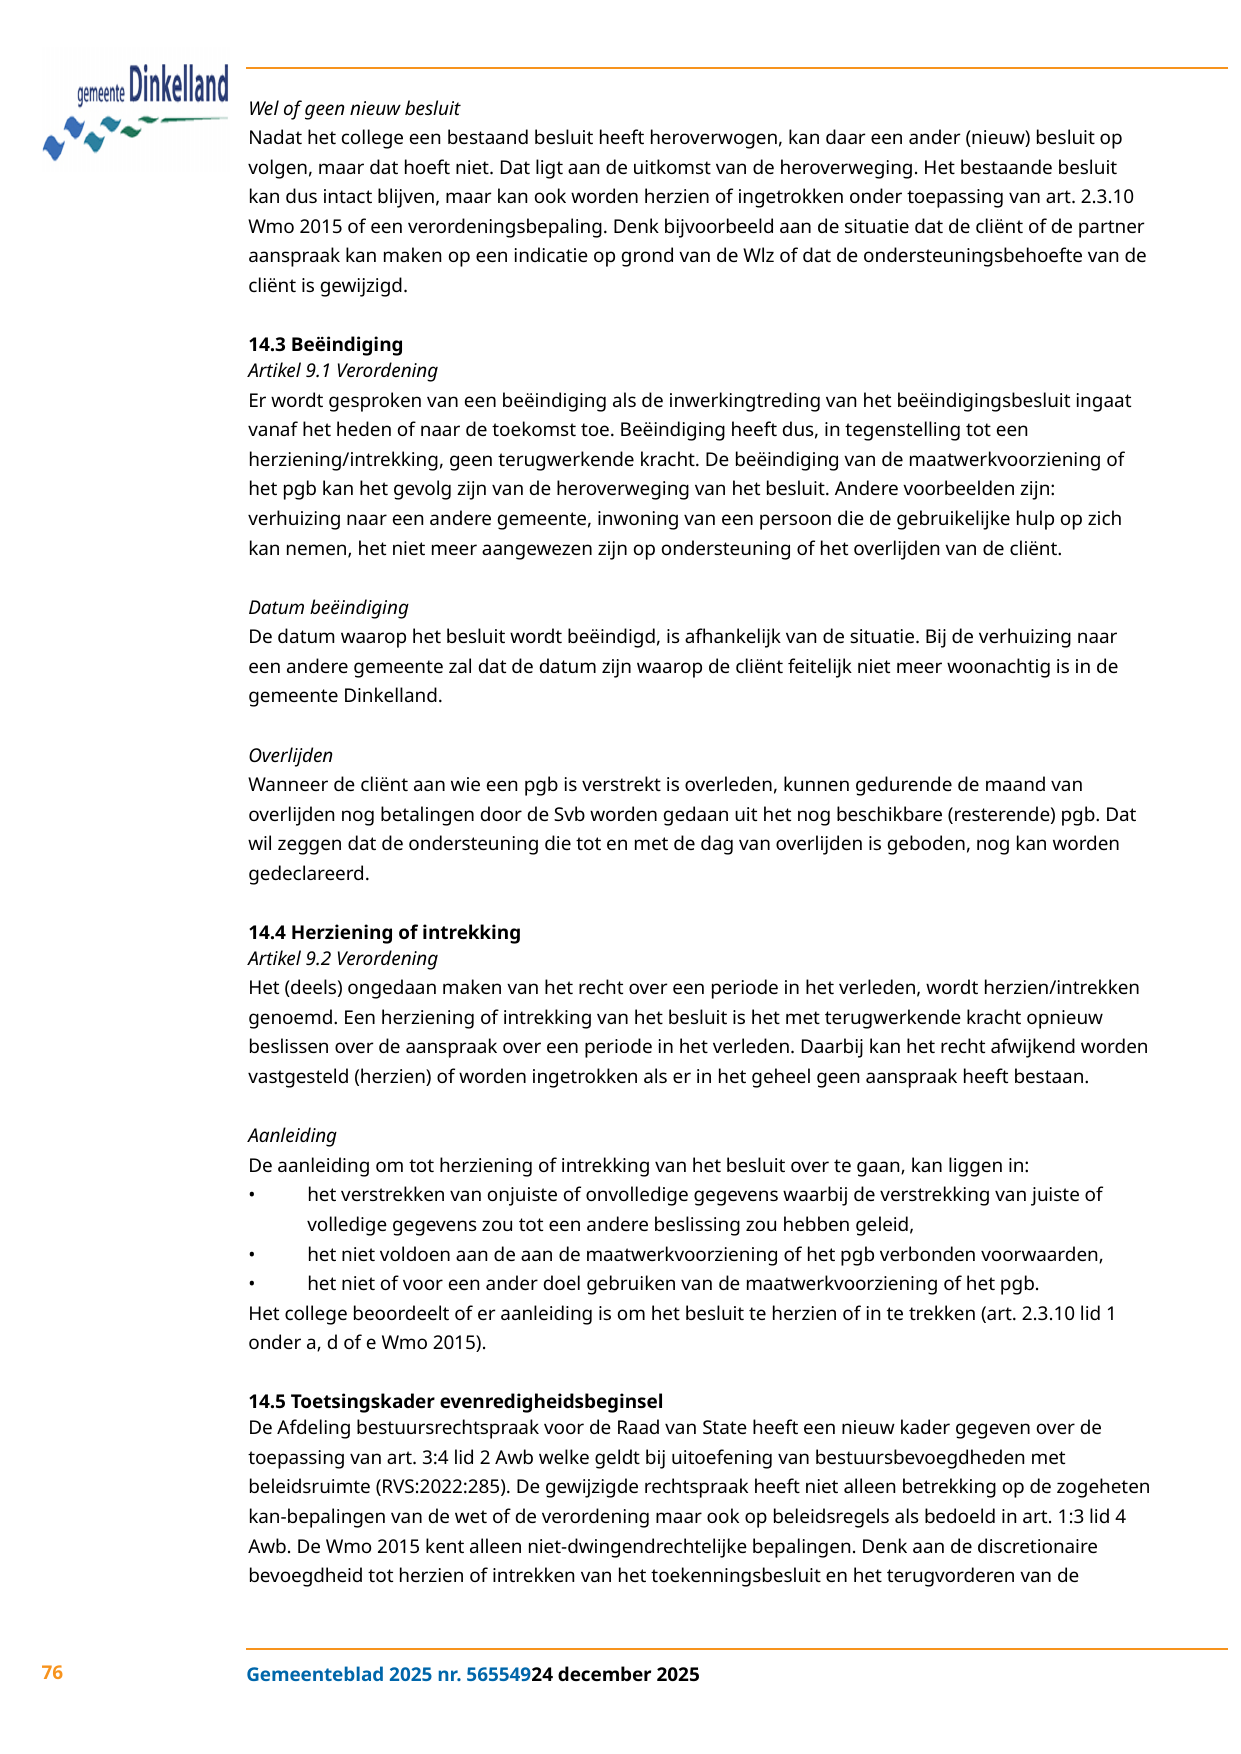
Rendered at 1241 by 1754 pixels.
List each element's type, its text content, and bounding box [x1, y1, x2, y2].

list het verstrekken van onjuiste of onvolledige gegevens waarbij de verstrekking van juiste of volledige gegevens zou tot een andere beslissing zou hebben geleid, [248, 1182, 1152, 1237]
text Het (deels) ongedaan maken van het recht over een periode in het verleden, wordt herzien/intrekken genoemd. Een herziening of intrekking van het besluit is het met terugwerkende kracht opnieuw beslissen over de aanspraak over een periode in het verleden. Daarbij kan het recht afwijkend worden vastgesteld (herzien) of worden ingetrokken als er in het geheel geen aanspraak heeft bestaan. [248, 974, 1152, 1089]
text Artikel 9.2 Verordening [248, 945, 1152, 971]
text Overlijden [248, 742, 1152, 767]
text Datum beëindiging [248, 594, 1152, 619]
list het niet voldoen aan de aan de maatwerkvoorziening of het pgb verbonden voorwaarden, [248, 1241, 1152, 1267]
text Het college beoordeelt of er aanleiding is om het besluit te herzien of in te trekken (art. 2.3.10 lid 1 onder a, d of e Wmo 2015). [248, 1300, 1152, 1355]
text Artikel 9.1 Verordening [248, 357, 1152, 383]
text Aanleiding [248, 1122, 1152, 1148]
text De datum waarop het besluit wordt beëindigd, is afhankelijk van de situatie. Bij de verhuizing naar een andere gemeente zal dat de datum zijn waarop de cliënt feitelijk niet meer woonachtig is in de gemeente Dinkelland. [248, 623, 1152, 708]
text 14.5 Toetsingskader evenredigheidsbeginsel [248, 1389, 1152, 1414]
text De Afdeling bestuursrechtspraak voor de Raad van State heeft een nieuw kader gegeven over de toepassing van art. 3:4 lid 2 Awb welke geldt bij uitoefening van bestuursbevoegdheden met beleidsruimte (RVS:2022:285). De gewijzigde rechtspraak heeft niet alleen betrekking op de zogeheten kan-bepalingen van de wet of de verordening maar ook op beleidsregels als bedoeld in art. 1:3 lid 4 Awb. De Wmo 2015 kent alleen niet-dwingendrechtelijke bepalingen. Denk aan de discretionaire bevoegdheid tot herzien of intrekken van het toekenningsbesluit en het terugvorderen van de [248, 1414, 1152, 1588]
text Er wordt gesproken van een beëindiging als de inwerkingtreding van het beëindigingsbesluit ingaat vanaf het heden of naar de toekomst toe. Beëindiging heeft dus, in tegenstelling tot een herziening/intrekking, geen terugwerkende kracht. De beëindiging van de maatwerkvoorziening of het pgb kan het gevolg zijn van de heroverweging van het besluit. Andere voorbeelden zijn: verhuizing naar een andere gemeente, inwoning van een persoon die de gebruikelijke hulp op zich kan nemen, het niet meer aangewezen zijn op ondersteuning of het overlijden van de cliënt. [248, 387, 1152, 560]
text De aanleiding om tot herziening of intrekking van het besluit over te gaan, kan liggen in: [248, 1152, 1152, 1178]
picture [41, 47, 231, 172]
text 14.4 Herziening of intrekking [248, 919, 1152, 945]
text 14.3 Beëindiging [248, 331, 1152, 357]
list het niet of voor een ander doel gebruiken van de maatwerkvoorziening of het pgb. [248, 1270, 1152, 1296]
text Nadat het college een bestaand besluit heeft heroverwogen, kan daar een ander (nieuw) besluit op volgen, maar dat hoeft niet. Dat ligt aan de uitkomst van de heroverweging. Het bestaande besluit kan dus intact blijven, maar kan ook worden herzien of ingetrokken onder toepassing van art. 2.3.10 Wmo 2015 of een verordeningsbepaling. Denk bijvoorbeeld aan de situatie dat de cliënt of de partner aanspraak kan maken op een indicatie op grond van de Wlz of dat de ondersteuningsbehoefte van de cliënt is gewijzigd. [248, 124, 1152, 298]
text Wel of geen nieuw besluit [248, 95, 1152, 121]
text Wanneer de cliënt aan wie een pgb is verstrekt is overleden, kunnen gedurende de maand van overlijden nog betalingen door de Svb worden gedaan uit het nog beschikbare (resterende) pgb. Dat wil zeggen dat de ondersteuning die tot en met de dag van overlijden is geboden, nog kan worden gedeclareerd. [248, 771, 1152, 886]
